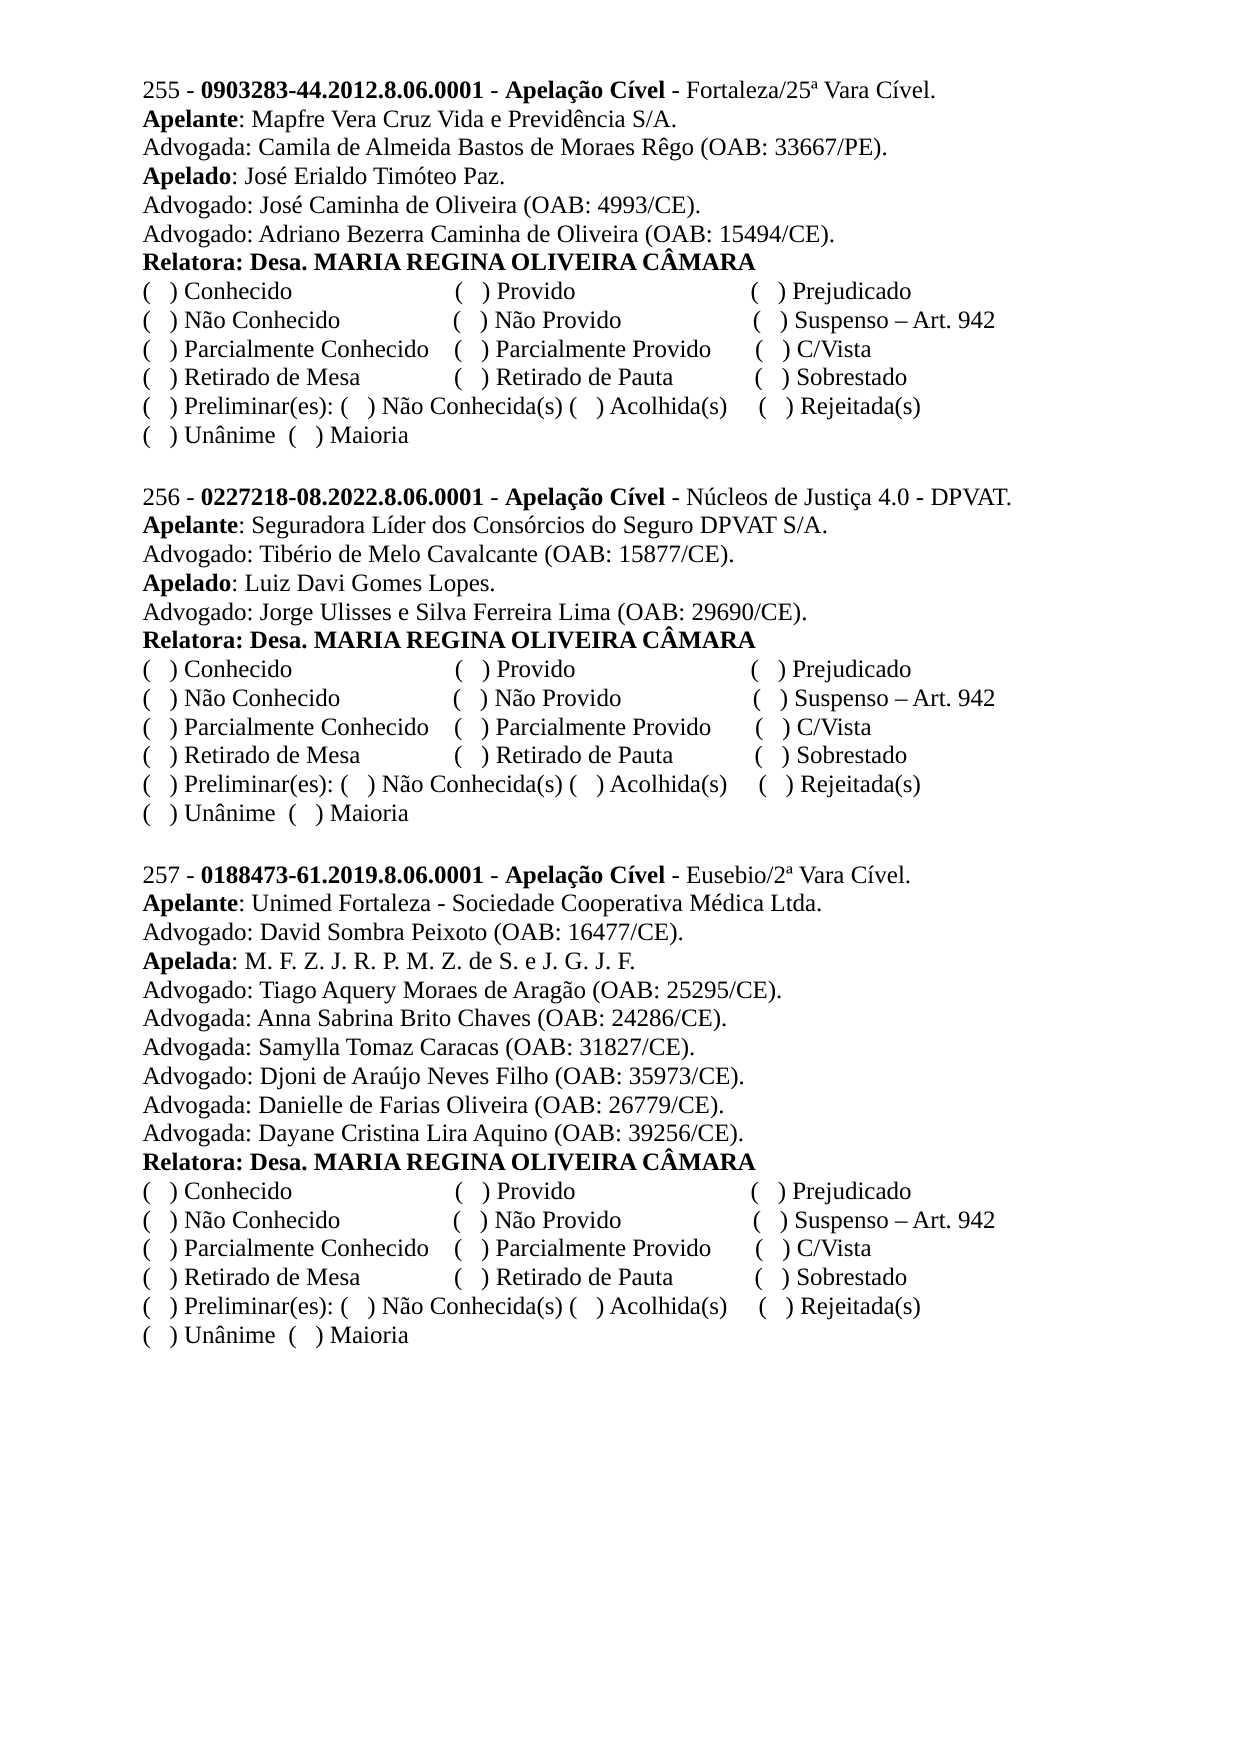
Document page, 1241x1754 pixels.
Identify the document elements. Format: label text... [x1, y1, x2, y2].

text Advogado: Tiago Aquery Moraes de Aragão (OAB: 25295/CE). [142, 975, 1141, 1003]
text Apelada: M. F. Z. J. R. P. M. Z. de S. e J. G. J. F. [142, 946, 1141, 975]
text ( ) Não Conhecido ( ) Não Provido ( ) Suspenso – Art. 942 [142, 683, 1158, 712]
text ( ) Conhecido ( ) Provido ( ) Prejudicado [142, 1176, 1141, 1205]
text Relatora: Desa. MARIA REGINA OLIVEIRA CÂMARA [142, 247, 1141, 276]
text ( ) Preliminar(es): ( ) Não Conhecida(s) ( ) Acolhida(s) ( ) Rejeitada(s) [142, 769, 1158, 798]
text 257 - 0188473-61.2019.8.06.0001 - Apelação Cível - Eusebio/2ª Vara Cível. [142, 860, 1141, 888]
text Apelado: Luiz Davi Gomes Lopes. [142, 568, 1141, 597]
text ( ) Retirado de Mesa ( ) Retirado de Pauta ( ) Sobrestado [142, 1262, 1158, 1291]
text Apelante: Seguradora Líder dos Consórcios do Seguro DPVAT S/A. [142, 511, 1141, 539]
text Advogado: José Caminha de Oliveira (OAB: 4993/CE). [142, 190, 1141, 219]
text Advogado: David Sombra Peixoto (OAB: 16477/CE). [142, 917, 1141, 946]
text 255 - 0903283-44.2012.8.06.0001 - Apelação Cível - Fortaleza/25ª Vara Cível. [142, 75, 1141, 104]
text ( ) Unânime ( ) Maioria [142, 798, 1141, 827]
text ( ) Parcialmente Conhecido ( ) Parcialmente Provido ( ) C/Vista [142, 712, 1158, 741]
text ( ) Retirado de Mesa ( ) Retirado de Pauta ( ) Sobrestado [142, 362, 1158, 391]
text Apelante: Mapfre Vera Cruz Vida e Previdência S/A. [142, 104, 1141, 132]
text ( ) Unânime ( ) Maioria [142, 420, 1141, 449]
text Apelante: Unimed Fortaleza - Sociedade Cooperativa Médica Ltda. [142, 888, 1141, 917]
text Relatora: Desa. MARIA REGINA OLIVEIRA CÂMARA [142, 626, 1141, 654]
text Advogado: Djoni de Araújo Neves Filho (OAB: 35973/CE). [142, 1061, 1141, 1090]
text Apelado: José Erialdo Timóteo Paz. [142, 161, 1141, 190]
text Advogada: Danielle de Farias Oliveira (OAB: 26779/CE). [142, 1090, 1141, 1118]
text ( ) Retirado de Mesa ( ) Retirado de Pauta ( ) Sobrestado [142, 741, 1158, 769]
text Advogada: Anna Sabrina Brito Chaves (OAB: 24286/CE). [142, 1003, 1141, 1032]
text ( ) Unânime ( ) Maioria [142, 1320, 1141, 1348]
text Advogada: Dayane Cristina Lira Aquino (OAB: 39256/CE). [142, 1118, 1141, 1147]
text ( ) Não Conhecido ( ) Não Provido ( ) Suspenso – Art. 942 [142, 305, 1158, 334]
text Advogada: Samylla Tomaz Caracas (OAB: 31827/CE). [142, 1032, 1141, 1061]
text ( ) Preliminar(es): ( ) Não Conhecida(s) ( ) Acolhida(s) ( ) Rejeitada(s) [142, 1291, 1158, 1320]
text ( ) Parcialmente Conhecido ( ) Parcialmente Provido ( ) C/Vista [142, 334, 1158, 362]
text Advogado: Tibério de Melo Cavalcante (OAB: 15877/CE). [142, 539, 1141, 568]
text ( ) Parcialmente Conhecido ( ) Parcialmente Provido ( ) C/Vista [142, 1233, 1158, 1262]
text Advogado: Jorge Ulisses e Silva Ferreira Lima (OAB: 29690/CE). [142, 597, 1141, 626]
text Advogado: Adriano Bezerra Caminha de Oliveira (OAB: 15494/CE). [142, 219, 1141, 247]
text ( ) Conhecido ( ) Provido ( ) Prejudicado [142, 276, 1141, 305]
text 256 - 0227218-08.2022.8.06.0001 - Apelação Cível - Núcleos de Justiça 4.0 - DPVAT. [142, 482, 1141, 511]
text ( ) Conhecido ( ) Provido ( ) Prejudicado [142, 654, 1141, 683]
text Advogada: Camila de Almeida Bastos de Moraes Rêgo (OAB: 33667/PE). [142, 132, 1141, 161]
text Relatora: Desa. MARIA REGINA OLIVEIRA CÂMARA [142, 1147, 1141, 1176]
text ( ) Preliminar(es): ( ) Não Conhecida(s) ( ) Acolhida(s) ( ) Rejeitada(s) [142, 391, 1158, 420]
text ( ) Não Conhecido ( ) Não Provido ( ) Suspenso – Art. 942 [142, 1205, 1158, 1233]
